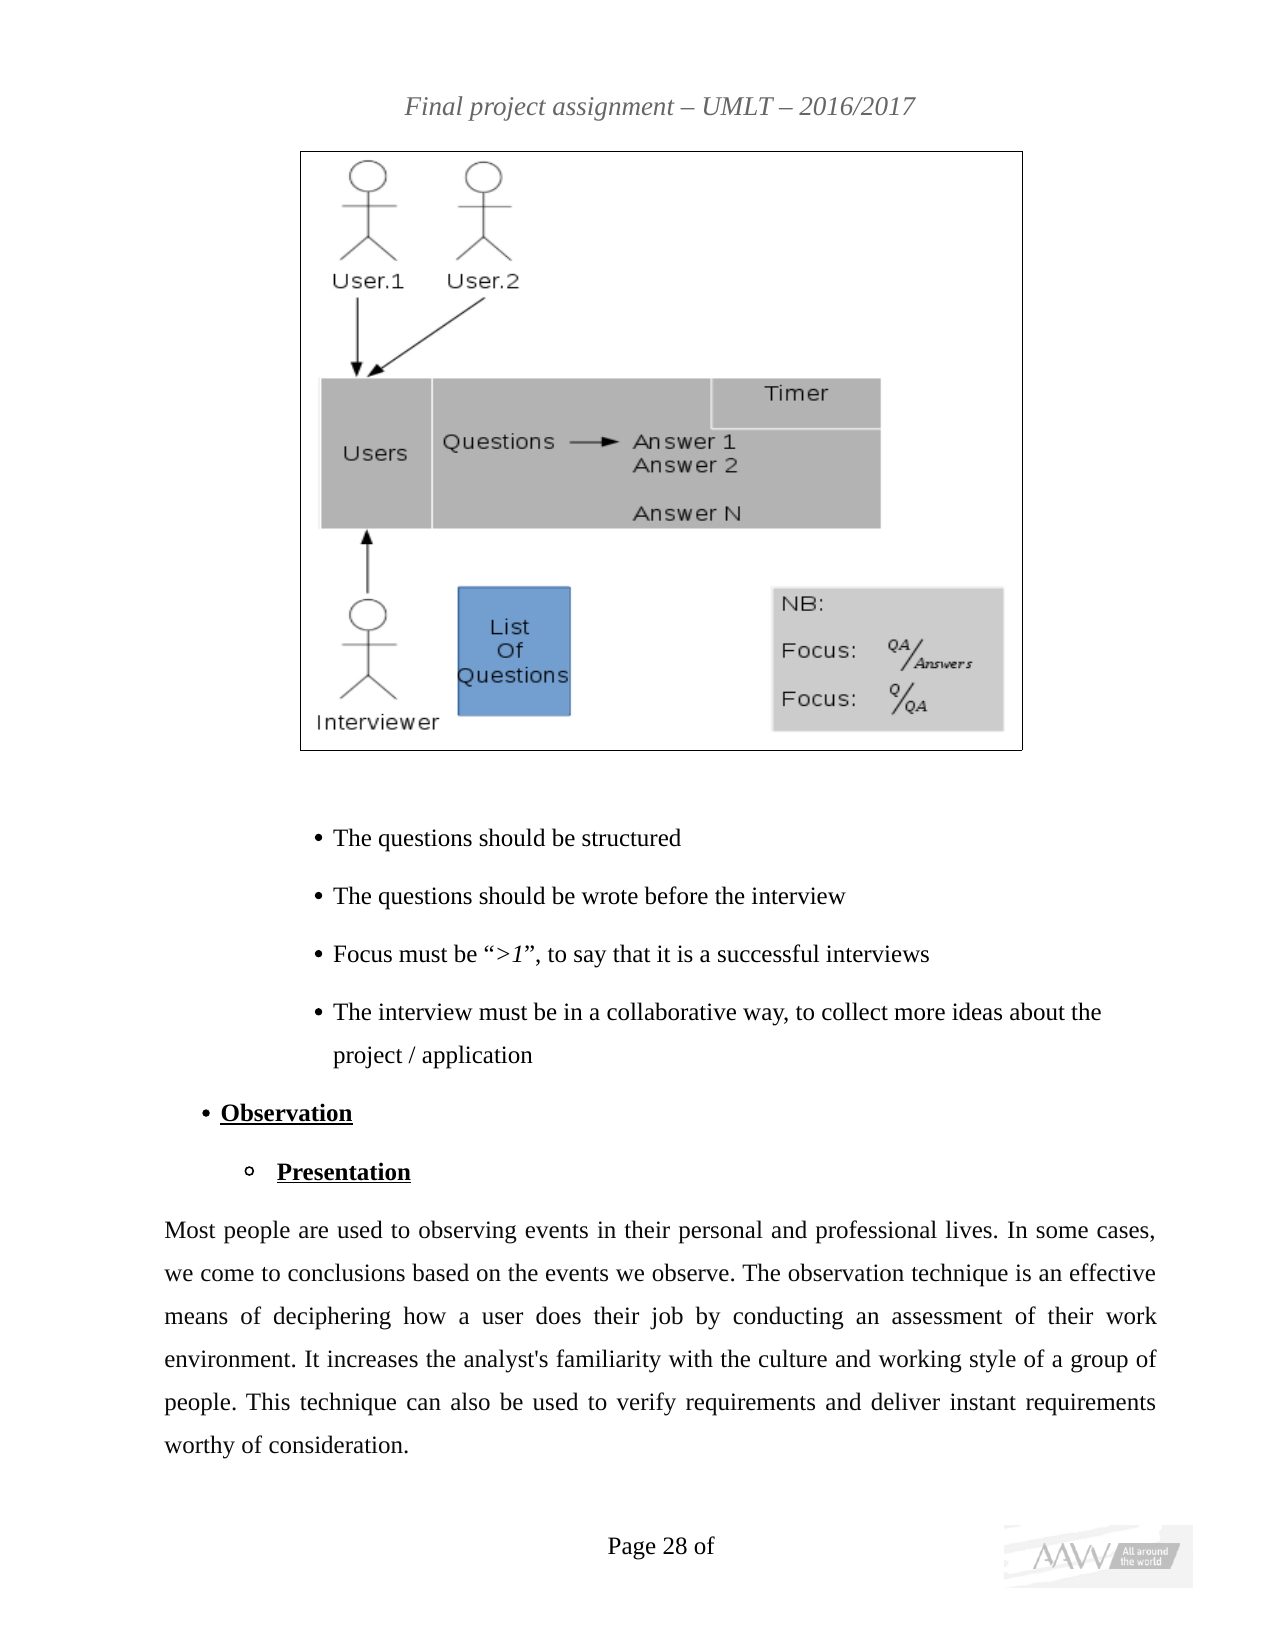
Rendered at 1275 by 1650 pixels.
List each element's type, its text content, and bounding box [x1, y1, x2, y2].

list The questions should be structured [314, 823, 1158, 852]
list The interview must be in a collaborative way, to collect more ideas about the project / application [314, 997, 1158, 1069]
list Focus must be “>1”, to say that it is a successful interviews [314, 939, 1158, 968]
text Most people are used to observing events in their personal and professional lives. In some cases, we come to conclusions based on the events we observe. The observation technique is an effective means of deciphering how a user does their job by conducting an assessment of their work environment. It increases the analyst's familiarity with the culture and working style of a group of people. This technique can also be used to verify requirements and deliver instant requirements worthy of consideration. [164, 1215, 1158, 1459]
list Presentation [239, 1157, 1158, 1185]
list Observation [202, 1098, 1158, 1127]
picture [1003, 1525, 1193, 1588]
picture [303, 154, 1019, 748]
list The questions should be wrote before the interview [314, 881, 1158, 910]
